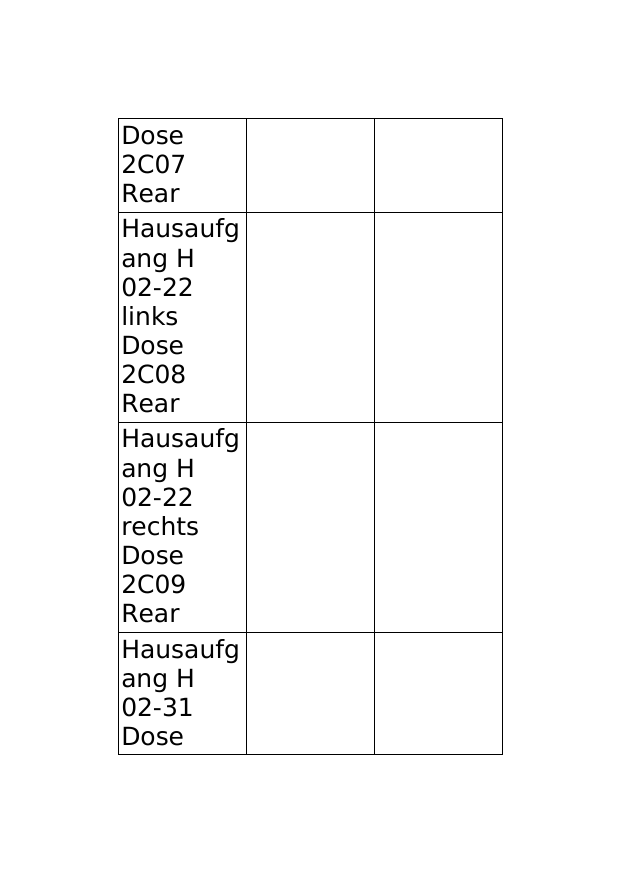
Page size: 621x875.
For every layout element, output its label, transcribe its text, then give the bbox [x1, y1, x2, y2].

table_cell [247, 119, 374, 212]
table_cell [375, 213, 502, 422]
table_cell [375, 119, 502, 212]
table_cell Hausaufgang H 02-31 Dose [119, 633, 246, 754]
table_cell Hausaufgang H 02-22 links Dose 2C08 Rear [119, 213, 246, 422]
table_cell [247, 213, 374, 422]
table_cell Dose 2C07 Rear [119, 119, 246, 212]
table_cell Hausaufgang H 02-22 rechts Dose 2C09 Rear [119, 423, 246, 632]
table_cell [375, 633, 502, 754]
table_cell [375, 423, 502, 632]
table_cell [247, 423, 374, 632]
table_cell [247, 633, 374, 754]
